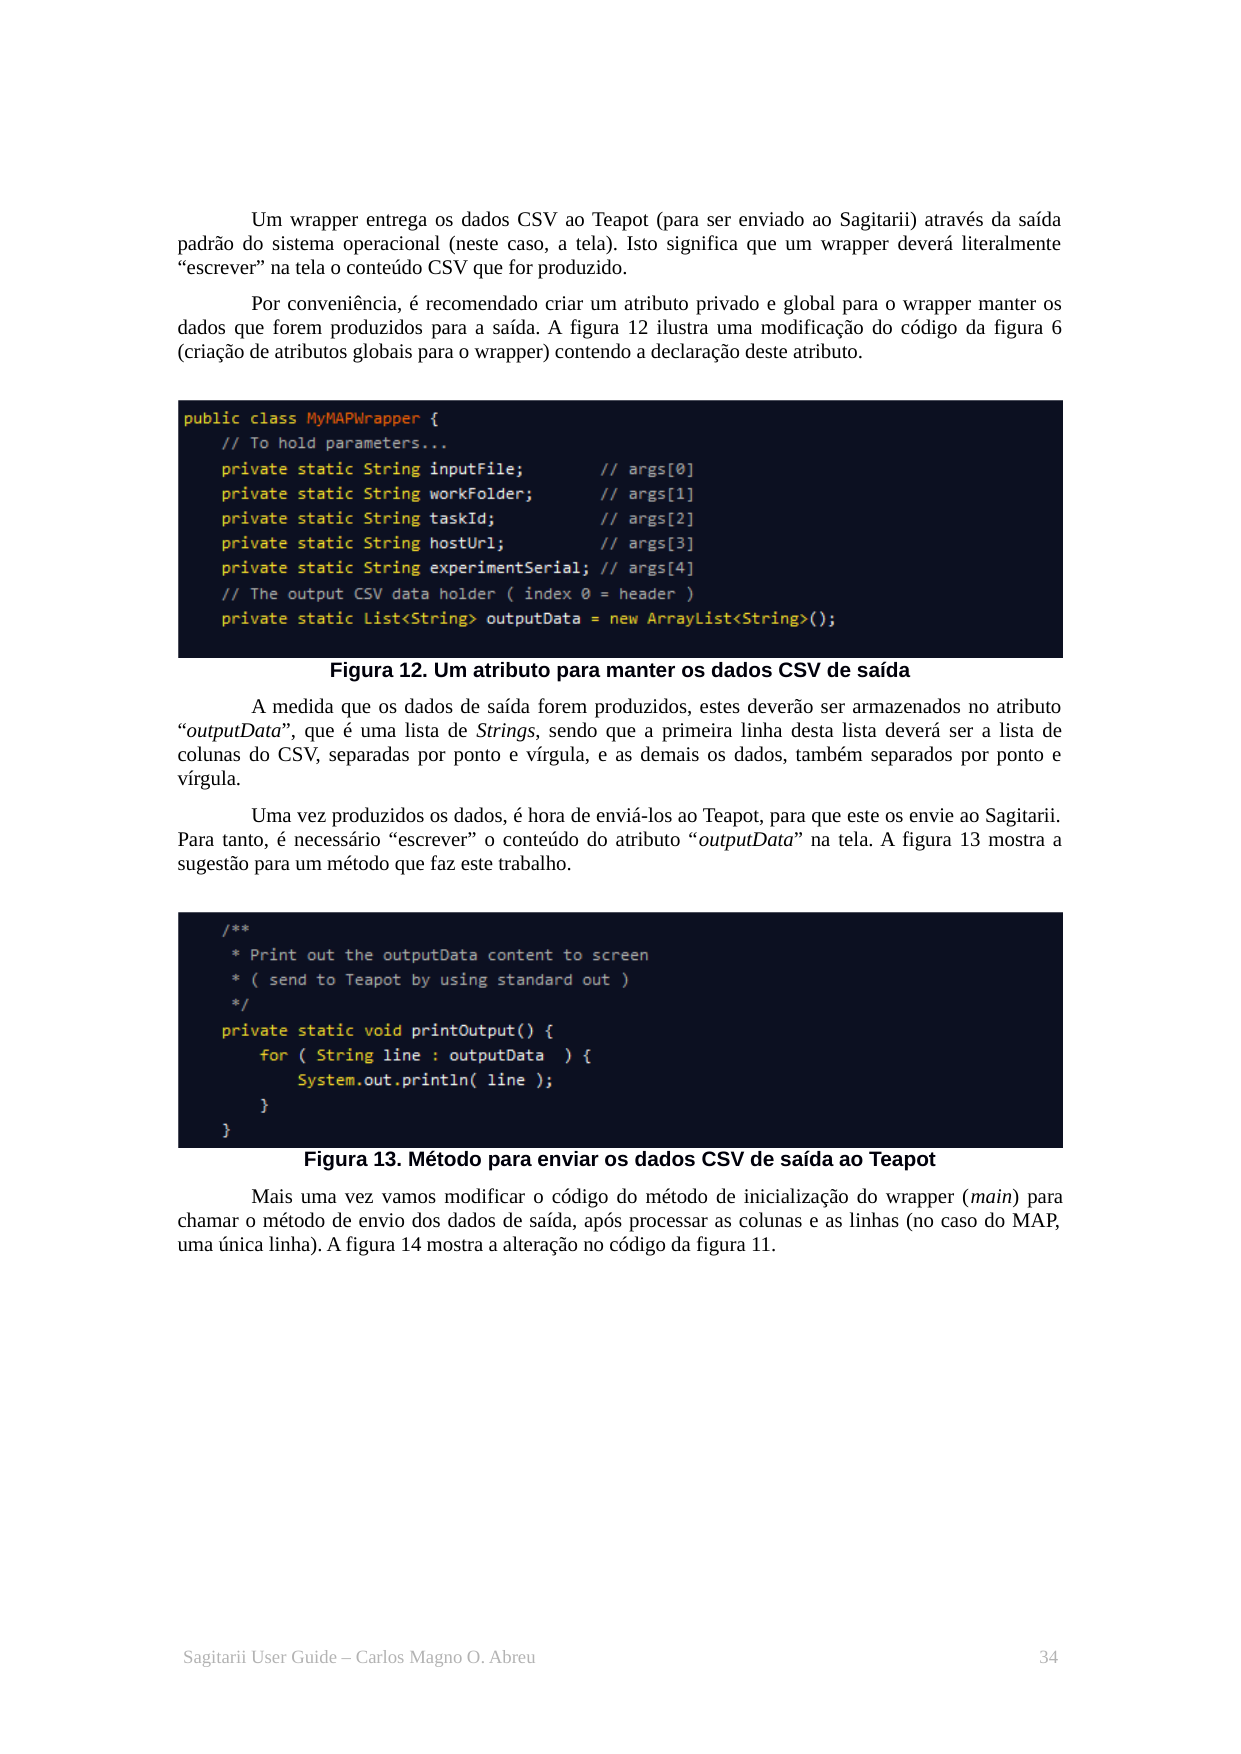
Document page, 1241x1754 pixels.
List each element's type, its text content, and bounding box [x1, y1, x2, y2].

text Um wrapper entrega os dados CSV ao Teapot (para ser enviado ao Sagitarii) através da saída padrão do sistema operacional (neste caso, a tela). Isto significa que um wrapper deverá literalmente “escrever” na tela o conteúdo CSV que for produzido. [177, 207, 1063, 279]
text Uma vez produzidos os dados, é hora de enviá-los ao Teapot, para que este os envie ao Sagitarii. Para tanto, é necessário “escrever” o conteúdo do atributo “outputData” na tela. A figura 13 mostra a sugestão para um método que faz este trabalho. [177, 803, 1063, 875]
text Por conveniência, é recomendado criar um atributo privado e global para o wrapper manter os dados que forem produzidos para a saída. A figura 12 ilustra uma modificação do código da figura 6 (criação de atributos globais para o wrapper) contendo a declaração deste atributo. [177, 291, 1063, 363]
text Figura 13. Método para enviar os dados CSV de saída ao Teapot [224, 1148, 1016, 1171]
text A medida que os dados de saída forem produzidos, estes deverão ser armazenados no atributo “outputData”, que é uma lista de Strings, sendo que a primeira linha desta lista deverá ser a lista de colunas do CSV, separadas por ponto e vírgula, e as demais os dados, também separados por ponto e vírgula. [177, 694, 1063, 790]
text Figura 12. Um atributo para manter os dados CSV de saída [224, 658, 1016, 682]
text Mais uma vez vamos modificar o código do método de inicialização do wrapper (main) para chamar o método de envio dos dados de saída, após processar as colunas e as linhas (no caso do MAP, uma única linha). A figura 14 mostra a alteração no código da figura 11. [177, 1183, 1063, 1256]
